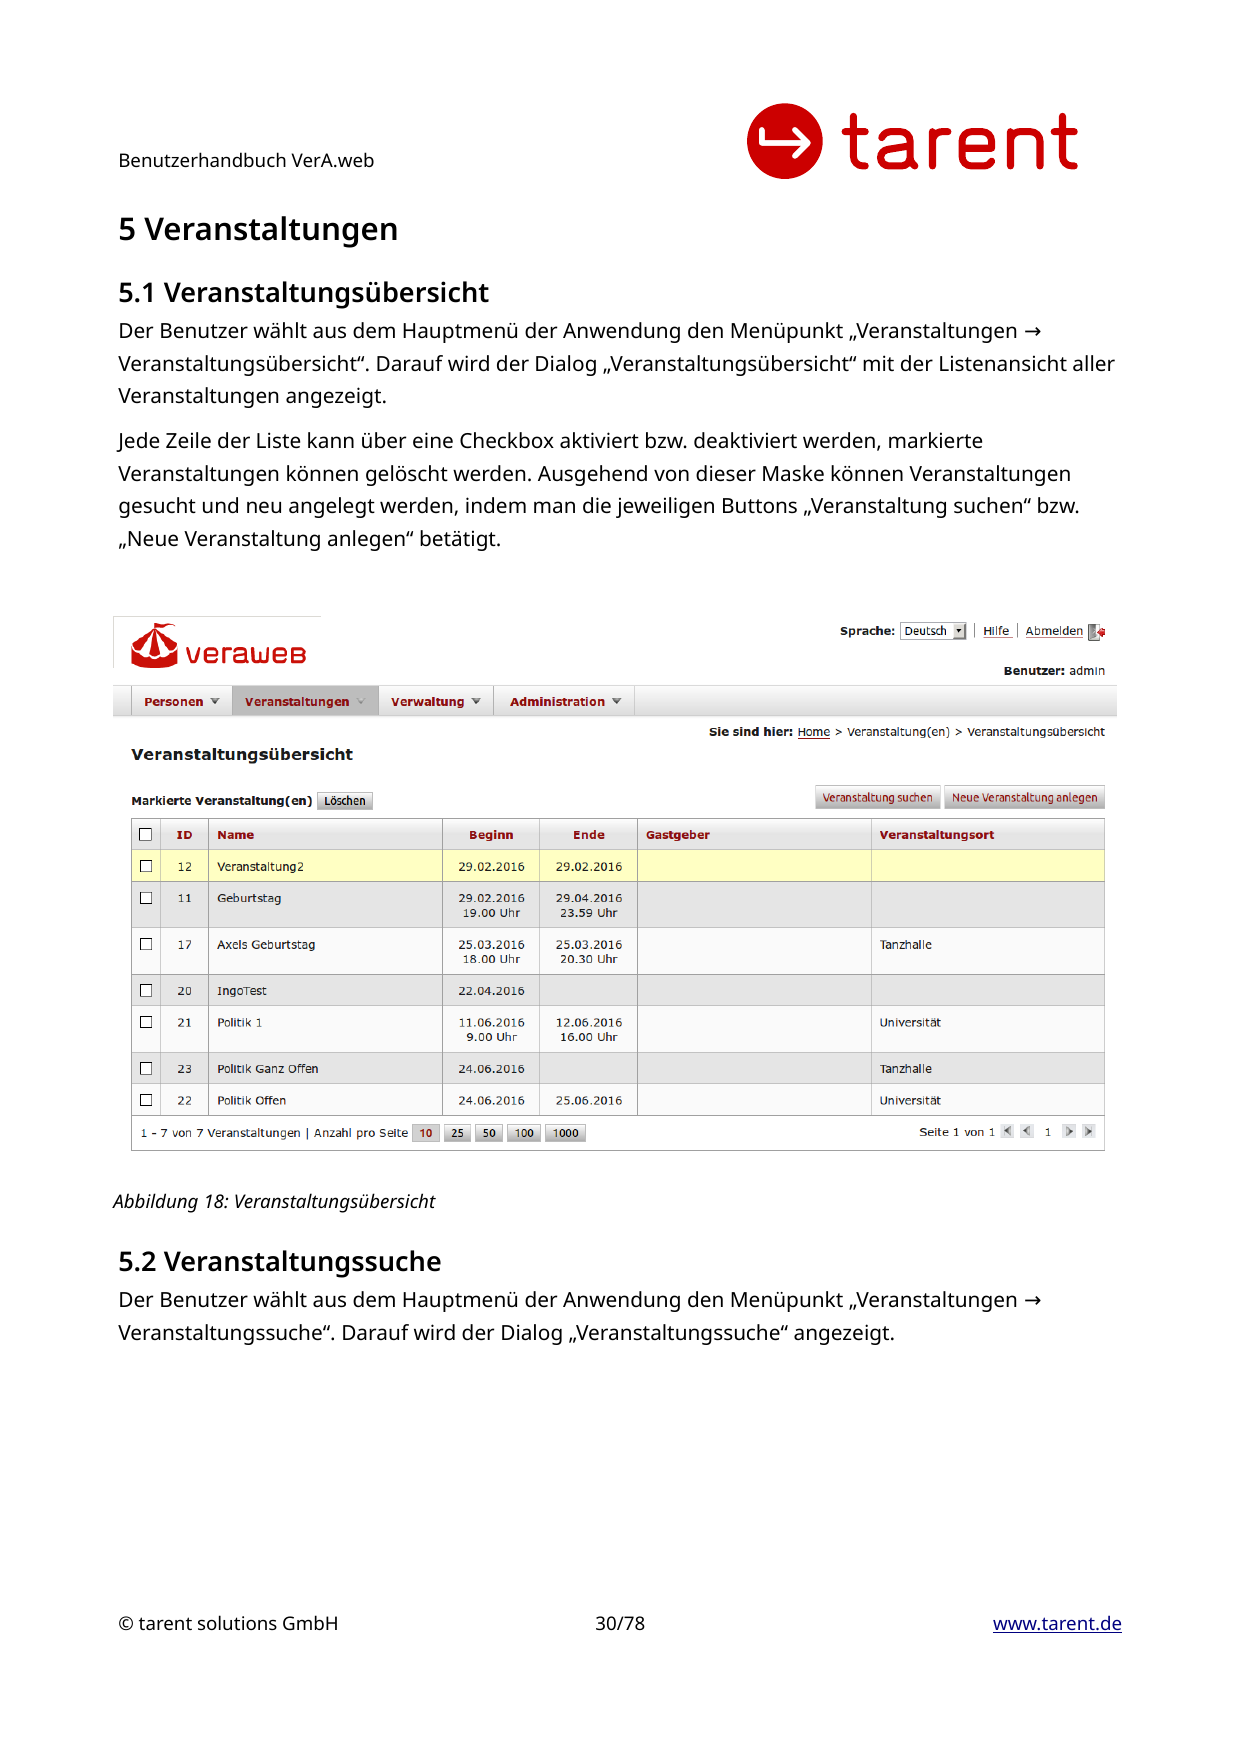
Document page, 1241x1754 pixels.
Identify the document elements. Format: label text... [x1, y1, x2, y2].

subtitle Veranstaltungssuche [113, 574, 1122, 1280]
picture [113, 616, 1117, 1161]
subtitle Veranstaltungsübersicht [118, 274, 1122, 311]
text Abbildung 18: Veranstaltungsübersicht [113, 1161, 1117, 1214]
text Jede Zeile der Liste kann über eine Checkbox aktiviert bzw. deaktiviert werden, markierte Veranstaltungen können gelöscht werden. Ausgehend von dieser Maske können Veranstaltungen gesucht und neu angelegt werden, indem man die jeweiligen Buttons „Veranstaltung suchen“ bzw. „Neue Veranstaltung anlegen“ betätigt. [118, 426, 1122, 553]
text Der Benutzer wählt aus dem Hauptmenü der Anwendung den Menüpunkt „Veranstaltungen → Veranstaltungssuche“. Darauf wird der Dialog „Veranstaltungssuche“ angezeigt. [118, 1285, 1122, 1346]
text Der Benutzer wählt aus dem Hauptmenü der Anwendung den Menüpunkt „Veranstaltungen → Veranstaltungsübersicht“. Darauf wird der Dialog „Veranstaltungsübersicht“ mit der Listenansicht aller Veranstaltungen angezeigt. [118, 316, 1122, 410]
subtitle Veranstaltungen [118, 207, 1122, 250]
